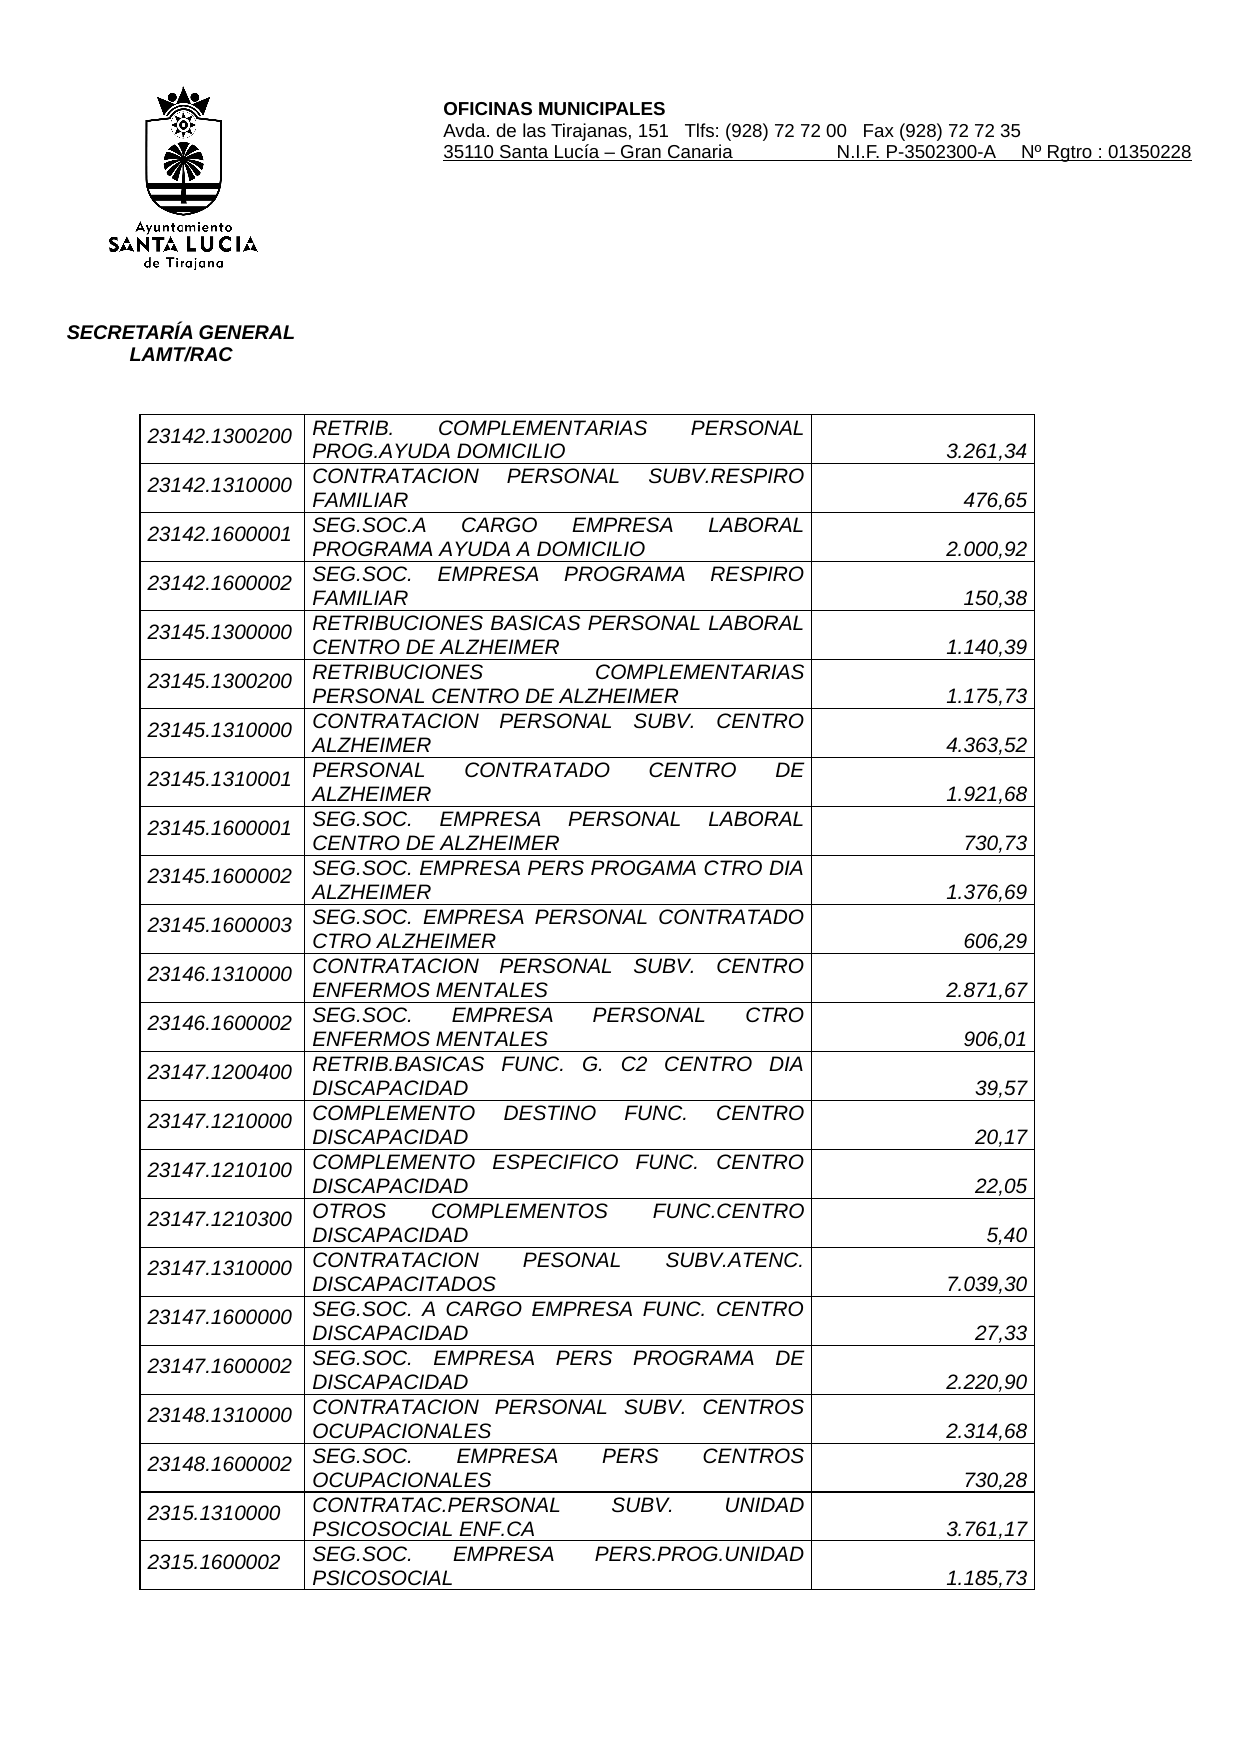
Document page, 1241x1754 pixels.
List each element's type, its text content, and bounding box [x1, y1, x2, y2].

table_cell 23148.1310000 [141, 1395, 304, 1442]
table_cell 23142.1600002 [141, 562, 304, 610]
table_cell COMPLEMENTO ESPECIFICO FUNC. CENTRO DISCAPACIDAD [305, 1150, 811, 1198]
table_cell 2315.1310000 [141, 1493, 304, 1540]
table_cell 2.314,68 [812, 1395, 1034, 1442]
table_cell 23145.1600002 [141, 856, 304, 904]
table_cell SEG.SOC. EMPRESA PERSONAL LABORAL CENTRO DE ALZHEIMER [305, 807, 811, 855]
table_cell SEG.SOC. EMPRESA PERS PROGRAMA DE DISCAPACIDAD [305, 1346, 811, 1393]
table_cell SEG.SOC.A CARGO EMPRESA LABORAL PROGRAMA AYUDA A DOMICILIO [305, 513, 811, 561]
table_cell 606,29 [812, 905, 1034, 953]
table_cell 906,01 [812, 1003, 1034, 1051]
table_cell 23148.1600002 [141, 1444, 304, 1491]
table_cell SEG.SOC. EMPRESA PERS CENTROS OCUPACIONALES [305, 1444, 811, 1491]
table_cell 1.175,73 [812, 660, 1034, 708]
table_cell 23145.1600003 [141, 905, 304, 953]
table_cell RETRIB.BASICAS FUNC. G. C2 CENTRO DIA DISCAPACIDAD [305, 1052, 811, 1100]
table_cell RETRIBUCIONES COMPLEMENTARIAS PERSONAL CENTRO DE ALZHEIMER [305, 660, 811, 708]
table_cell 23146.1310000 [141, 954, 304, 1002]
table_cell COMPLEMENTO DESTINO FUNC. CENTRO DISCAPACIDAD [305, 1101, 811, 1149]
table_cell CONTRATACION PERSONAL SUBV. CENTRO ENFERMOS MENTALES [305, 954, 811, 1002]
table_cell 22,05 [812, 1150, 1034, 1198]
table_cell CONTRATACION PERSONAL SUBV. CENTROS OCUPACIONALES [305, 1395, 811, 1442]
table_cell 3.261,34 [812, 415, 1034, 463]
table_cell 3.761,17 [812, 1493, 1034, 1540]
picture [80, 56, 286, 296]
table_cell 4.363,52 [812, 709, 1034, 757]
table_cell 1.376,69 [812, 856, 1034, 904]
table_cell 23142.1300200 [141, 415, 304, 463]
table_cell CONTRATACION PERSONAL SUBV. CENTRO ALZHEIMER [305, 709, 811, 757]
table_cell 23147.1200400 [141, 1052, 304, 1100]
table_cell 23146.1600002 [141, 1003, 304, 1051]
table_cell 23145.1300000 [141, 611, 304, 659]
table_cell 730,73 [812, 807, 1034, 855]
table_cell RETRIB. COMPLEMENTARIAS PERSONAL PROG.AYUDA DOMICILIO [305, 415, 811, 463]
table_cell CONTRATAC.PERSONAL SUBV. UNIDAD PSICOSOCIAL ENF.CA [305, 1493, 811, 1540]
table_cell 23145.1310000 [141, 709, 304, 757]
table_cell 23142.1600001 [141, 513, 304, 561]
table_cell 23142.1310000 [141, 464, 304, 512]
table_cell 23145.1600001 [141, 807, 304, 855]
table_cell 476,65 [812, 464, 1034, 512]
table_cell 27,33 [812, 1297, 1034, 1344]
table_cell 7.039,30 [812, 1248, 1034, 1296]
table_cell 2.220,90 [812, 1346, 1034, 1393]
table_cell SEG.SOC. EMPRESA PERS PROGAMA CTRO DIA ALZHEIMER [305, 856, 811, 904]
table_cell SEG.SOC. EMPRESA PERSONAL CTRO ENFERMOS MENTALES [305, 1003, 811, 1051]
table_cell CONTRATACION PERSONAL SUBV.RESPIRO FAMILIAR [305, 464, 811, 512]
table_cell SEG.SOC. A CARGO EMPRESA FUNC. CENTRO DISCAPACIDAD [305, 1297, 811, 1344]
table_cell 1.140,39 [812, 611, 1034, 659]
table_cell 39,57 [812, 1052, 1034, 1100]
table_cell 1.921,68 [812, 758, 1034, 806]
table_cell 2.000,92 [812, 513, 1034, 561]
table_cell 23147.1600002 [141, 1346, 304, 1393]
table_cell SEG.SOC. EMPRESA PERS.PROG.UNIDAD PSICOSOCIAL [305, 1541, 811, 1589]
table_cell 23147.1600000 [141, 1297, 304, 1344]
table_cell 20,17 [812, 1101, 1034, 1149]
table_cell 1.185,73 [812, 1541, 1034, 1589]
table_cell 23147.1210300 [141, 1199, 304, 1247]
table_cell 23145.1300200 [141, 660, 304, 708]
table_cell 23147.1310000 [141, 1248, 304, 1296]
table_cell SEG.SOC. EMPRESA PROGRAMA RESPIRO FAMILIAR [305, 562, 811, 610]
table_cell 2315.1600002 [141, 1541, 304, 1589]
table_cell SEG.SOC. EMPRESA PERSONAL CONTRATADO CTRO ALZHEIMER [305, 905, 811, 953]
table_cell CONTRATACION PESONAL SUBV.ATENC. DISCAPACITADOS [305, 1248, 811, 1296]
table_cell 23147.1210000 [141, 1101, 304, 1149]
table_cell 23147.1210100 [141, 1150, 304, 1198]
table_cell OTROS COMPLEMENTOS FUNC.CENTRO DISCAPACIDAD [305, 1199, 811, 1247]
table_cell PERSONAL CONTRATADO CENTRO DE ALZHEIMER [305, 758, 811, 806]
table_cell RETRIBUCIONES BASICAS PERSONAL LABORAL CENTRO DE ALZHEIMER [305, 611, 811, 659]
table_cell 150,38 [812, 562, 1034, 610]
table_cell 5,40 [812, 1199, 1034, 1247]
table_cell 2.871,67 [812, 954, 1034, 1002]
table_cell 730,28 [812, 1444, 1034, 1491]
table_cell 23145.1310001 [141, 758, 304, 806]
